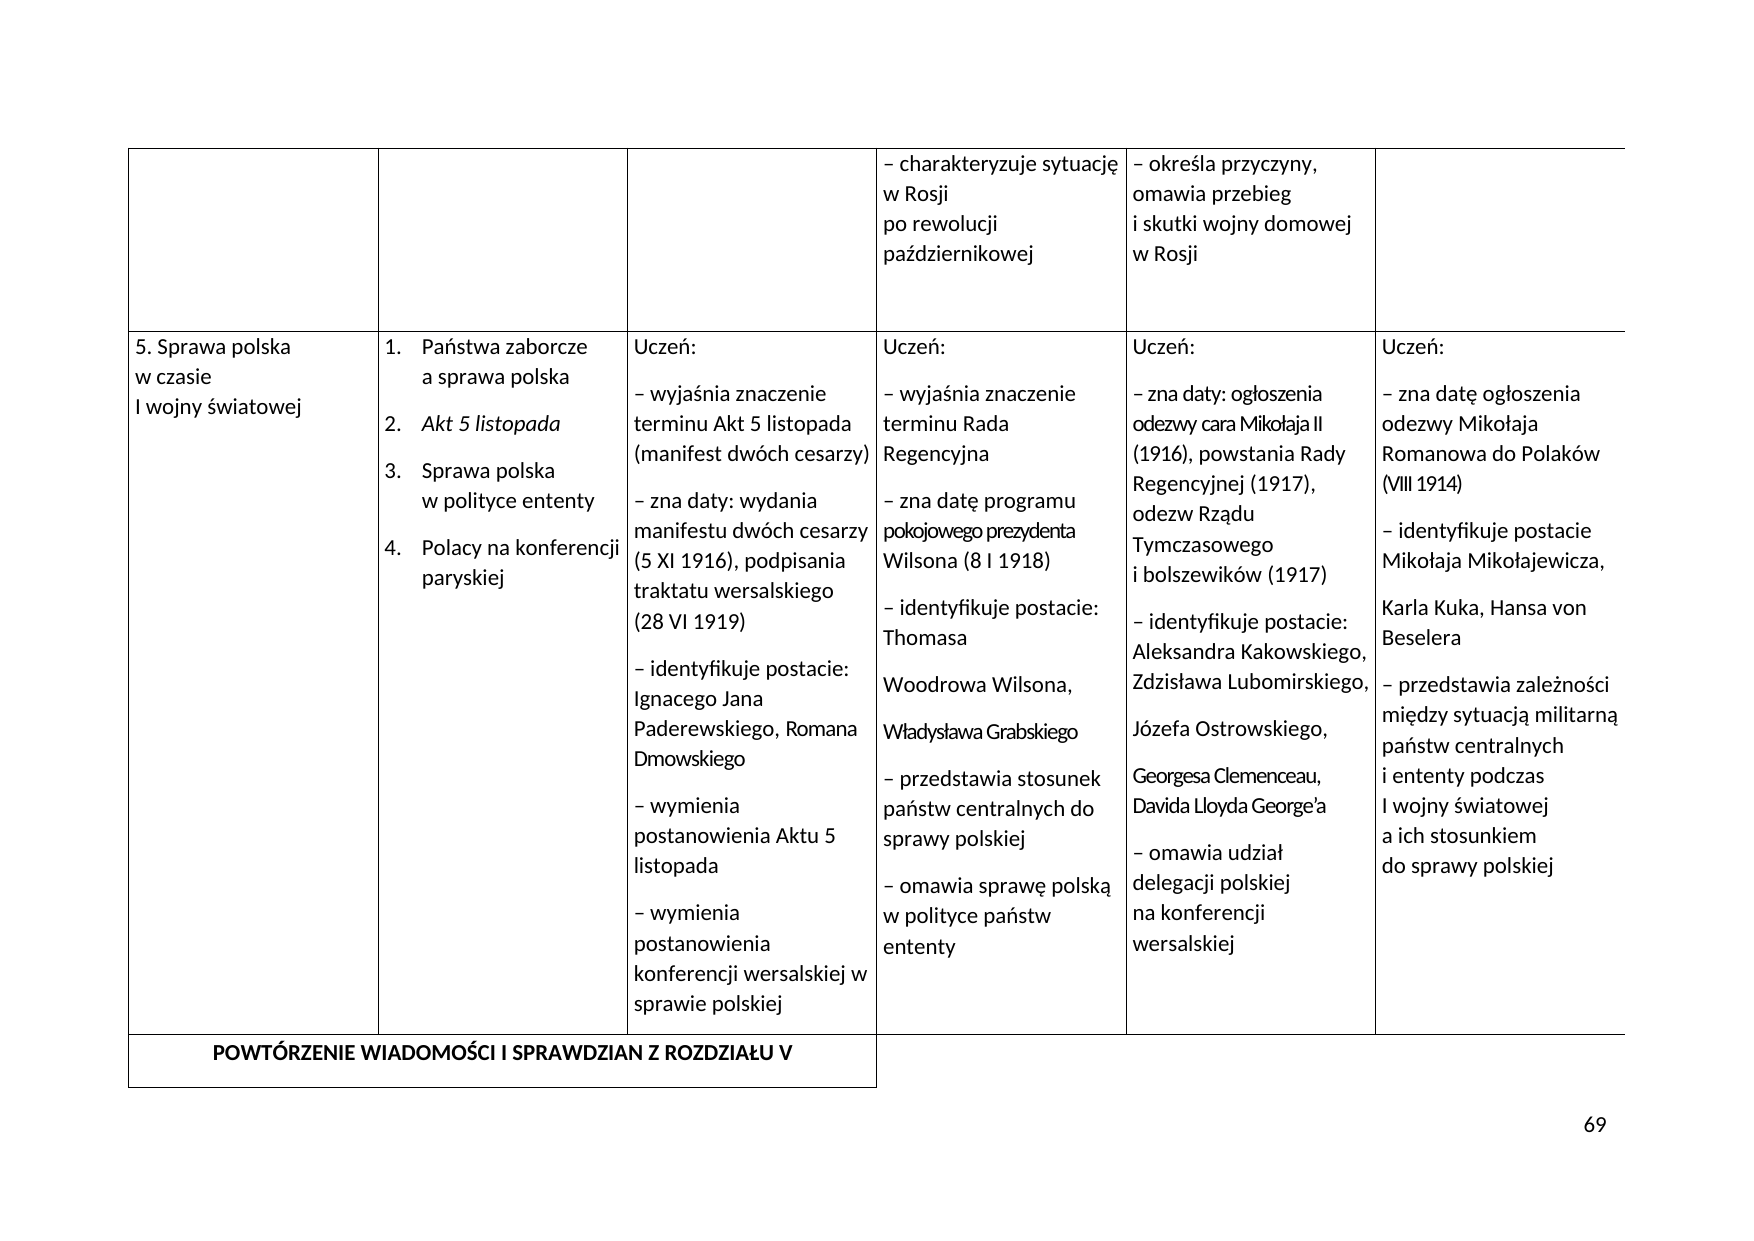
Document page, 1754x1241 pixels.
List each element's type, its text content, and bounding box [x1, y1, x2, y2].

table_cell 5. Sprawa polska w czasie I wojny światowej [129, 332, 378, 1034]
table_cell Państwa zaborcze a sprawa polska Akt 5 listopada Sprawa polska w polityce ententy Polacy na konferencji paryskiej [379, 332, 627, 1034]
table_cell – charakteryzuje sytuację w Rosji po rewolucji październikowej [877, 149, 1126, 331]
table_cell – określa przyczyny, omawia przebieg i skutki wojny domowej w Rosji [1127, 149, 1375, 331]
table_cell Uczeń: – wyjaśnia znaczenie terminu Akt 5 listopada (manifest dwóch cesarzy) – zna daty: wydania manifestu dwóch cesarzy (5 XI 1916), podpisania traktatu wersalskiego (28 VI 1919) – identyfikuje postacie: Ignacego Jana Paderewskiego, Romana Dmowskiego – wymienia postanowienia Aktu 5 listopada – wymienia postanowienia konferencji wersalskiej w sprawie polskiej [628, 332, 876, 1034]
table_cell [379, 149, 627, 331]
table_cell Uczeń: – zna datę ogłoszenia odezwy Mikołaja Romanowa do Polaków (VIII 1914) – identyfikuje postacie Mikołaja Mikołajewicza, Karla Kuka, Hansa von Beselera – przedstawia zależności między sytuacją militarną państw centralnych i ententy podczas I wojny światowej a ich stosunkiem do sprawy polskiej [1376, 332, 1625, 1034]
table_cell [129, 149, 378, 331]
table_cell Uczeń: – zna daty: ogłoszenia odezwy cara Mikołaja II (1916), powstania Rady Regencyjnej (1917), odezw Rządu Tymczasowego i bolszewików (1917) – identyfikuje postacie: Aleksandra Kakowskiego, Zdzisława Lubomirskiego, Józefa Ostrowskiego, Georgesa Clemenceau, Davida Lloyda George’a – omawia udział delegacji polskiej na konferencji wersalskiej [1127, 332, 1375, 1034]
table_cell [628, 149, 876, 331]
table_cell Uczeń: – wyjaśnia znaczenie terminu Rada Regencyjna – zna datę programu pokojowego prezydenta Wilsona (8 I 1918) – identyfikuje postacie: Thomasa Woodrowa Wilsona, Władysława Grabskiego – przedstawia stosunek państw centralnych do sprawy polskiej – omawia sprawę polską w polityce państw ententy [877, 332, 1126, 1034]
table_cell POWTÓRZENIE WIADOMOŚCI I SPRAWDZIAN Z ROZDZIAŁU V [129, 1035, 876, 1087]
table_cell [1376, 149, 1625, 331]
